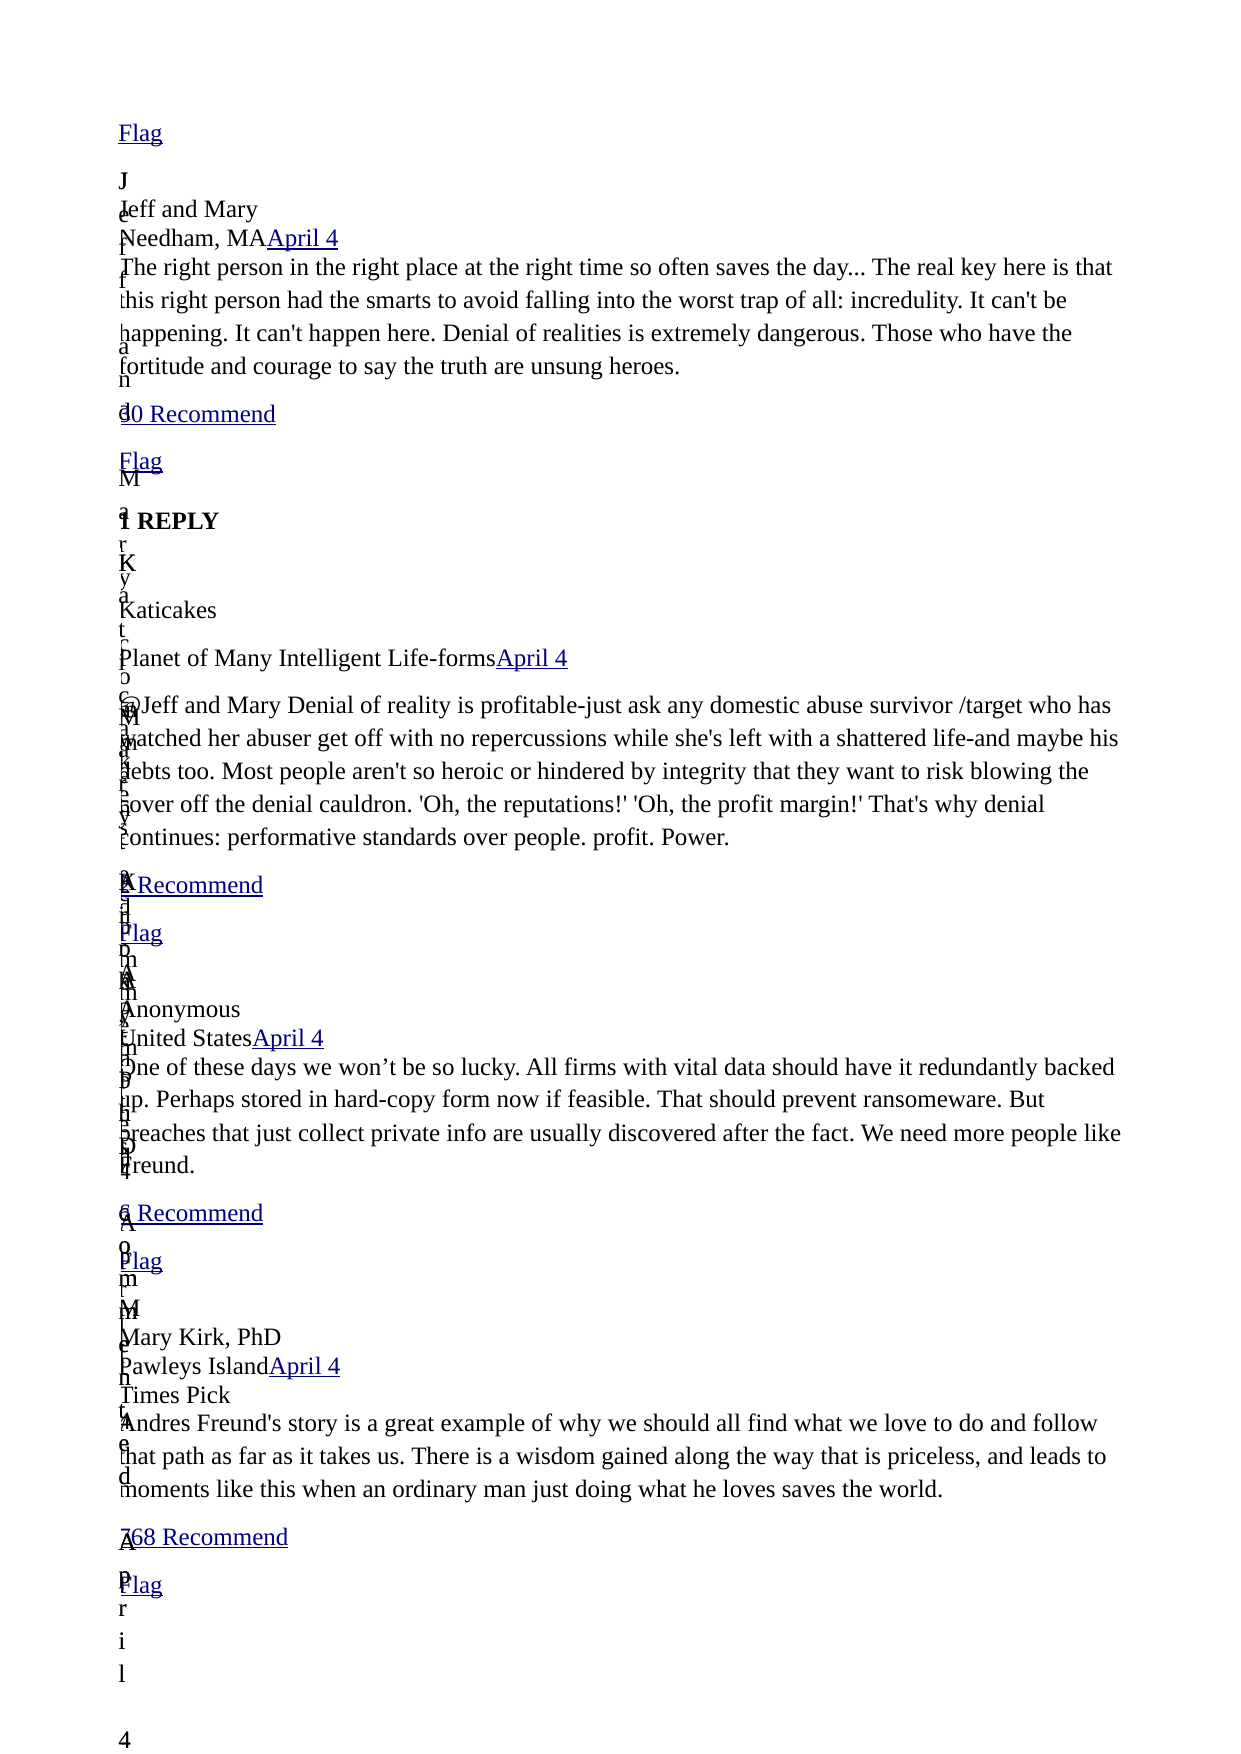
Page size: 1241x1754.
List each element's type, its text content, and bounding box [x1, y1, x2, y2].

text K [121, 548, 1122, 576]
text Flag [121, 446, 1122, 475]
text One of these days we won’t be so lucky. All firms with vital data should have it redundantly backed up. Perhaps stored in hard-copy form now if feasible. That should prevent ransomeware. But breaches that just collect private info are usually discovered after the fact. We need more people like Freund. [122, 1052, 1122, 1179]
text Times Pick [121, 1380, 1122, 1408]
text A [129, 965, 1122, 994]
text Katicakes [121, 595, 1122, 624]
text Jeff and Mary [121, 194, 1122, 223]
text Flag [118, 118, 1122, 147]
text Flag [121, 1246, 1122, 1274]
text A [121, 965, 128, 974]
text @Jeff and Mary Denial of reality is profitable-just ask any domestic abuse survivor /target who has watched her abuser get off with no repercussions while she's left with a shattered life-and maybe his debts too. Most people aren't so heroic or hindered by integrity that they want to risk blowing the cover off the denial cauldron. 'Oh, the reputations!' 'Oh, the profit margin!' That's why denial continues: performative standards over people. profit. Power. [121, 690, 1122, 851]
text Mary Kirk, PhD [122, 1322, 1122, 1351]
text Pawleys IslandApril 4 [122, 1351, 1122, 1380]
text 30 Recommend [121, 399, 1122, 427]
text M [121, 1293, 1122, 1322]
text United StatesApril 4 [121, 1023, 1122, 1052]
text Anonymous [123, 994, 1122, 1023]
text 2 Recommend [121, 870, 1122, 899]
text 768 Recommend [121, 1522, 1122, 1551]
text Andres Freund's story is a great example of why we should all find what we love to do and follow that path as far as it takes us. There is a wisdom gained along the way that is priceless, and leads to moments like this when an ordinary man just doing what he loves saves the world. [121, 1408, 1122, 1503]
text J [121, 166, 1122, 194]
text The right person in the right place at the right time so often saves the day... The real key here is that this right person had the smarts to avoid falling into the worst trap of all: incredulity. It can't be happening. It can't happen here. Denial of realities is extremely dangerous. Those who have the fortitude and courage to say the truth are unsung heroes. [121, 252, 1122, 380]
text Flag [121, 1570, 1122, 1598]
text Needham, MAApril 4 [121, 223, 1122, 252]
text 6 Recommend [121, 1198, 1122, 1227]
text Planet of Many Intelligent Life-formsApril 4 [121, 643, 1122, 672]
subtitle 1 REPLY [121, 506, 1122, 535]
text Flag [121, 918, 1122, 946]
